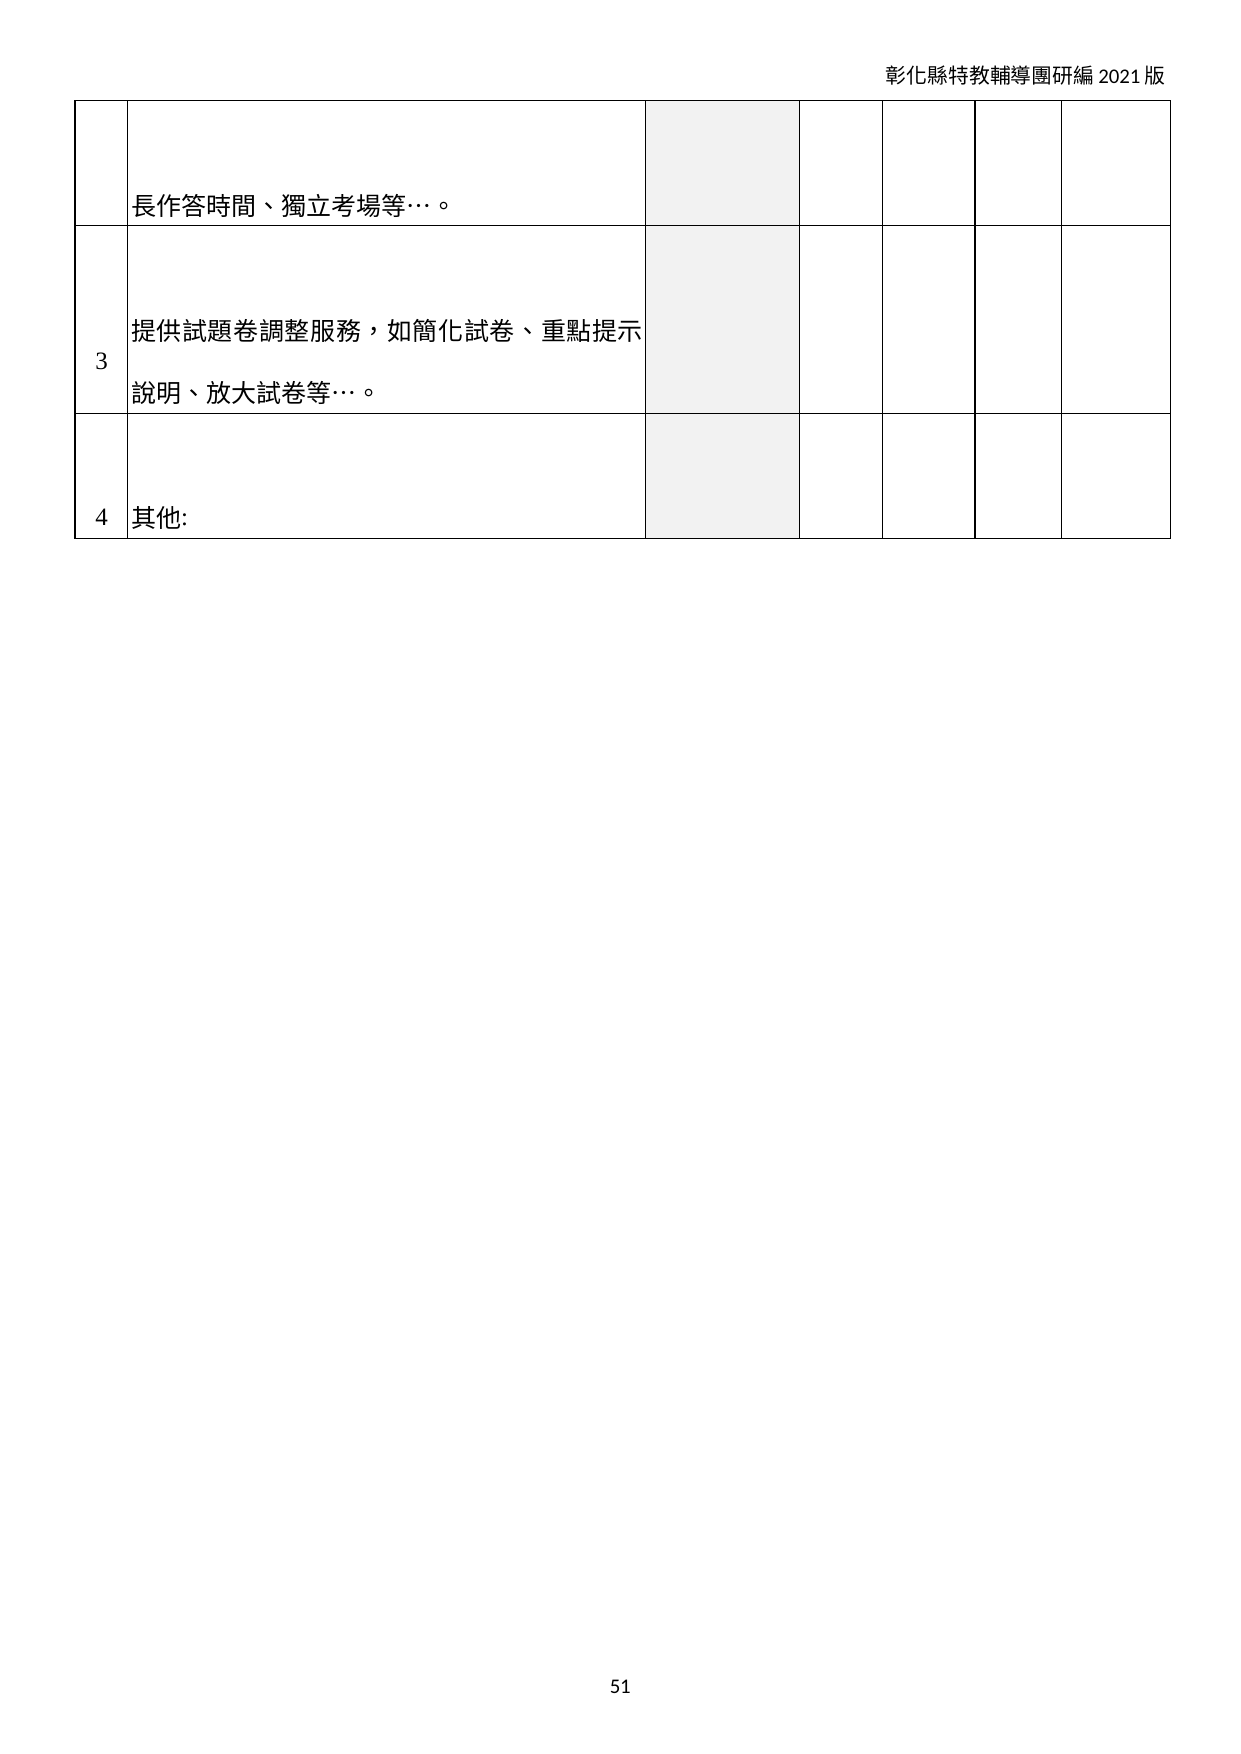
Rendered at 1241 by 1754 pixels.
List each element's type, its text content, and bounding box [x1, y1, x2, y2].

table_cell [800, 226, 882, 413]
table_cell [800, 101, 882, 225]
table_cell [76, 101, 127, 225]
table_cell 3 [76, 226, 127, 413]
table_cell [883, 414, 974, 538]
table_cell [646, 226, 799, 413]
table_cell [1062, 226, 1170, 413]
table_cell [1062, 414, 1170, 538]
table_cell [1062, 101, 1170, 225]
table_cell 4 [76, 414, 127, 538]
table_cell [976, 226, 1061, 413]
table_cell 提供試題卷調整服務，如簡化試卷、重點提示說明、放大試卷等…。 [128, 226, 645, 413]
table_cell [976, 414, 1061, 538]
table_cell 長作答時間、獨立考場等…。 [128, 101, 645, 225]
table_cell [976, 101, 1061, 225]
table_cell [646, 101, 799, 225]
table_cell [883, 226, 974, 413]
table_cell [646, 414, 799, 538]
table_cell [800, 414, 882, 538]
table_cell [883, 101, 974, 225]
table_cell 其他: [128, 414, 645, 538]
